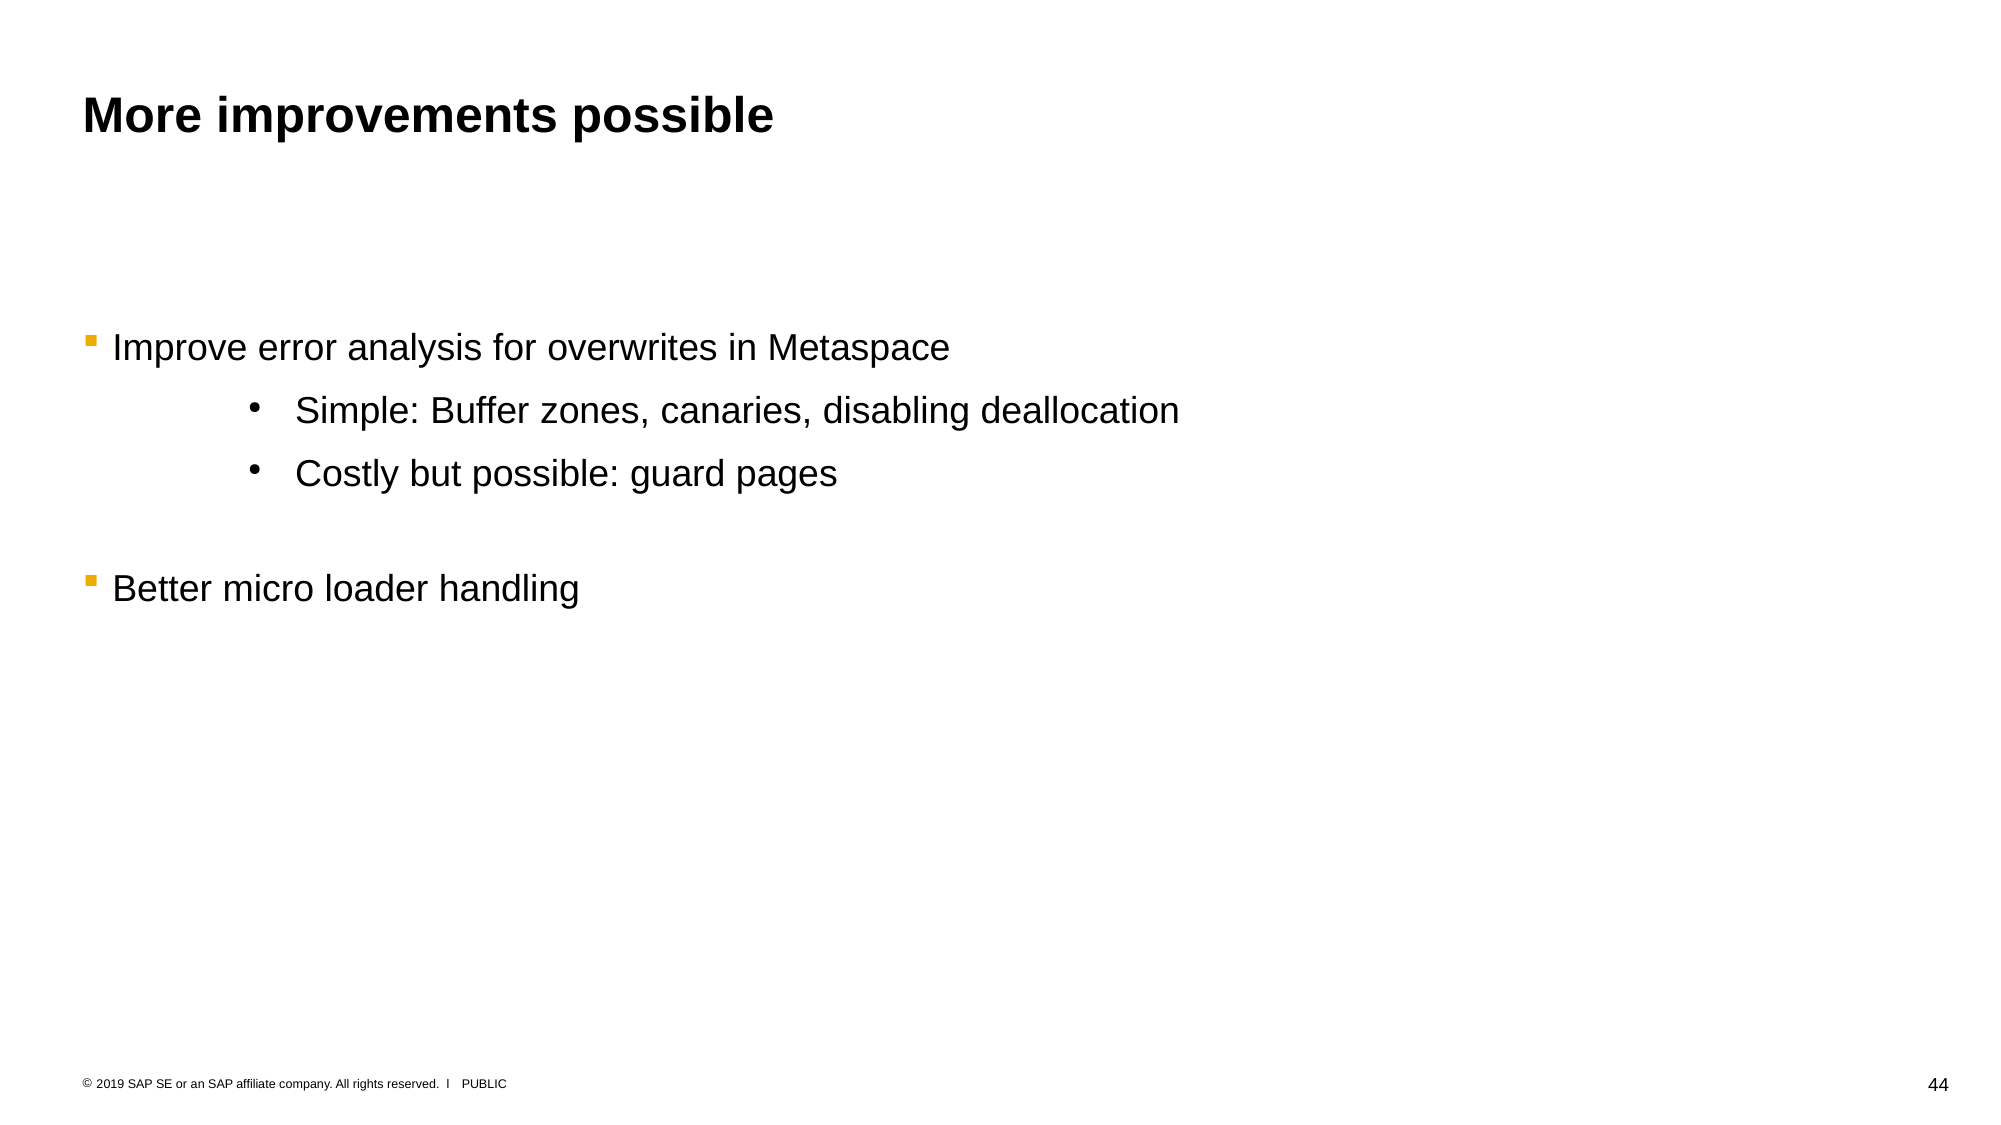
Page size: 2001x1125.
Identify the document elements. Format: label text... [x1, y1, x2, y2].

title More improvements possible [82, 82, 1918, 144]
list Improve error analysis for overwrites in Metaspace Simple: Buffer zones, canaries, disabling deallocation Costly but possible: guard pages Better micro loader handling [82, 265, 1918, 1040]
